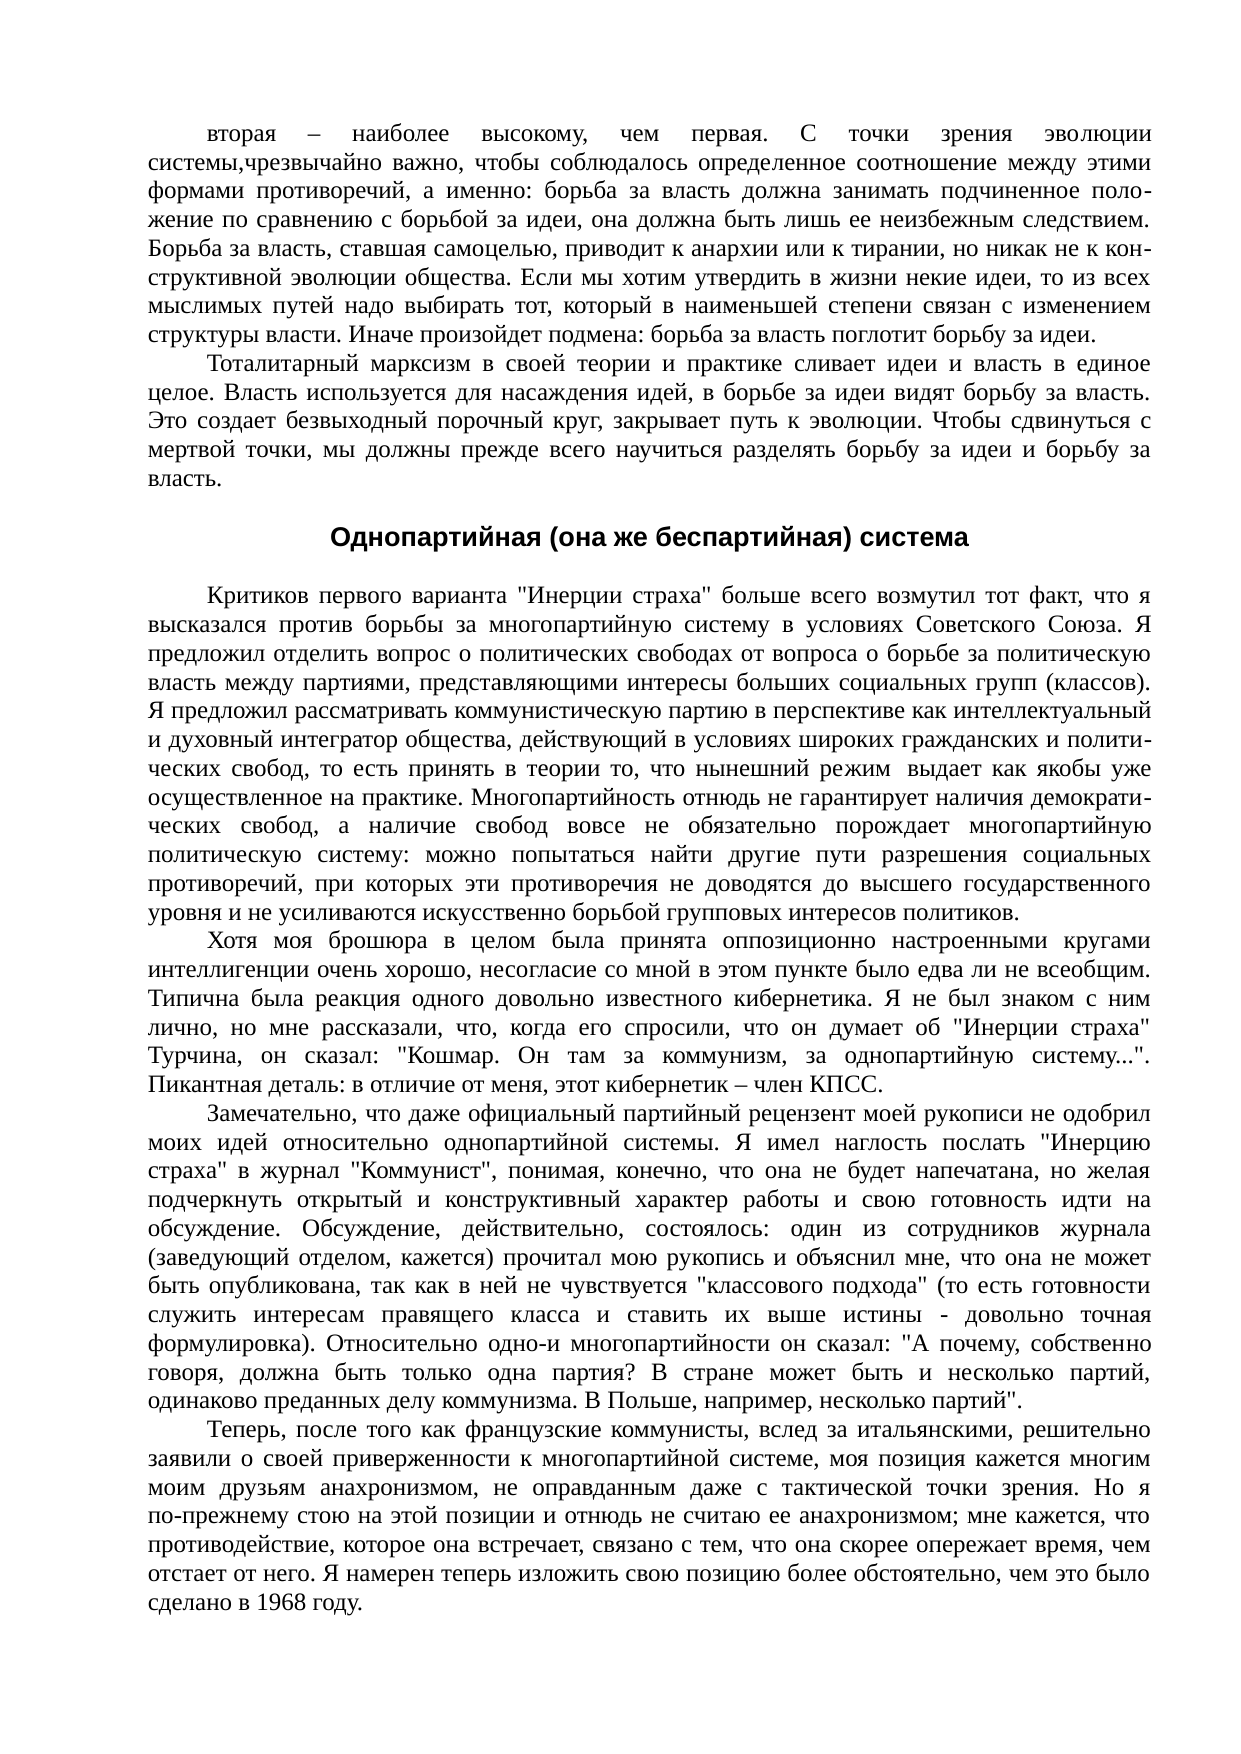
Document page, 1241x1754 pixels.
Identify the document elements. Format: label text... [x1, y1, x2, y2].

subtitle Однопартийная (она же беспартийная) система [148, 521, 1152, 552]
text Замечательно, что даже официальный партийный рецензент моей рукописи не одобрил моих идей относительно однопар­тийной системы. Я имел наглость послать "Инерцию страха" в журнал "Коммунист", понимая, конечно, что она не будет напечатана, но желая подчеркнуть открытый и конструктив­ный характер работы и свою готовность идти на обсуждение. Обсуждение, действительно, состоялось: один из сотрудников журнала (заведующий отделом, кажется) прочитал мою ру­копись и объяснил мне, что она не может быть опубликована, так как в ней не чувствуется "классового подхода" (то есть готовности служить интересам правящего класса и ставить их выше истины ‑ довольно точная формулировка). Относитель­но одно‑и многопартийности он сказал: "А почему, собствен­но говоря, должна быть только одна партия? В стране может быть и несколько партий, одинаково преданных делу комму­низма. В Польше, например, несколько партий". [148, 1098, 1152, 1414]
text Хотя моя брошюра в целом была принята оппозиционно настроенными кругами интеллигенции очень хорошо, несо­гласие со мной в этом пункте было едва ли не всеобщим. Ти­пична была реакция одного довольно известного кибернетика. Я не был знаком с ним лично, но мне рассказали, что, когда его спросили, что он думает об "Инерции страха" Турчина, он сказал: "Кошмар. Он там за коммунизм, за однопартийную систему...". Пикантная деталь: в отличие от меня, этот кибер­нетик – член КПСС. [148, 926, 1152, 1098]
text Критиков первого варианта "Инерции страха" больше всего возмутил тот факт, что я высказался против борьбы за много­партийную систему в условиях Советского Союза. Я предло­жил отделить вопрос о политических свободах от вопроса о борьбе за политическую власть между партиями, представля­ющими интересы больших социальных групп (классов). Я предложил рассматривать коммунистическую партию в пер­спективе как интеллектуальный и духовный интегратор общества, действующий в условиях широких гражданских и полити­ческих свобод, то есть принять в теории то, что нынешний ре­жим выдает как якобы уже осуществленное на практике. Многопартийность отнюдь не гарантирует наличия демократи­ческих свобод, а наличие свобод вовсе не обязательно порож­дает многопартийную политическую систему: можно попы­таться найти другие пути разрешения социальных противоре­чий, при которых эти противоречия не доводятся до высшего государственного уровня и не усиливаются искусственно борь­бой групповых интересов политиков. [148, 581, 1152, 926]
text Теперь, после того как французские коммунисты, вслед за итальянскими, решительно заявили о своей приверженности к многопартийной системе, моя позиция кажется многим моим друзьям анахронизмом, не оправданным даже с тактической точки зрения. Но я по‑прежнему стою на этой позиции и отнюдь не считаю ее анахронизмом; мне кажется, что противодействие, которое она встречает, связано с тем, что она скорее опережает время, чем отстает от него. Я намерен теперь изложить свою позицию более обстоятельно, чем это было сделано в 1968 году. [148, 1414, 1152, 1616]
text Тоталитарный марксизм в своей теории и практике сливает идеи и власть в единое целое. Власть используется для насаж­дения идей, в борьбе за идеи видят борьбу за власть. Это со­здает безвыходный порочный круг, закрывает путь к эволю­ции. Чтобы сдвинуться с мертвой точки, мы должны прежде всего научиться разделять борьбу за идеи и борьбу за власть. [148, 348, 1152, 492]
text вторая – наиболее высокому, чем первая. С точки зрения эво­люции системы,чрезвычайно важно, чтобы соблюдалось опреде­ленное соотношение между этими формами противоречий, а именно: борьба за власть должна занимать подчиненное поло­жение по сравнению с борьбой за идеи, она должна быть лишь ее неизбежным следствием. Борьба за власть, ставшая само­целью, приводит к анархии или к тирании, но никак не к кон­структивной эволюции общества. Если мы хотим утвердить в жизни некие идеи, то из всех мыслимых путей надо выбирать тот, который в наименьшей степени связан с изменением струк­туры власти. Иначе произойдет подмена: борьба за власть по­глотит борьбу за идеи. [148, 118, 1152, 348]
